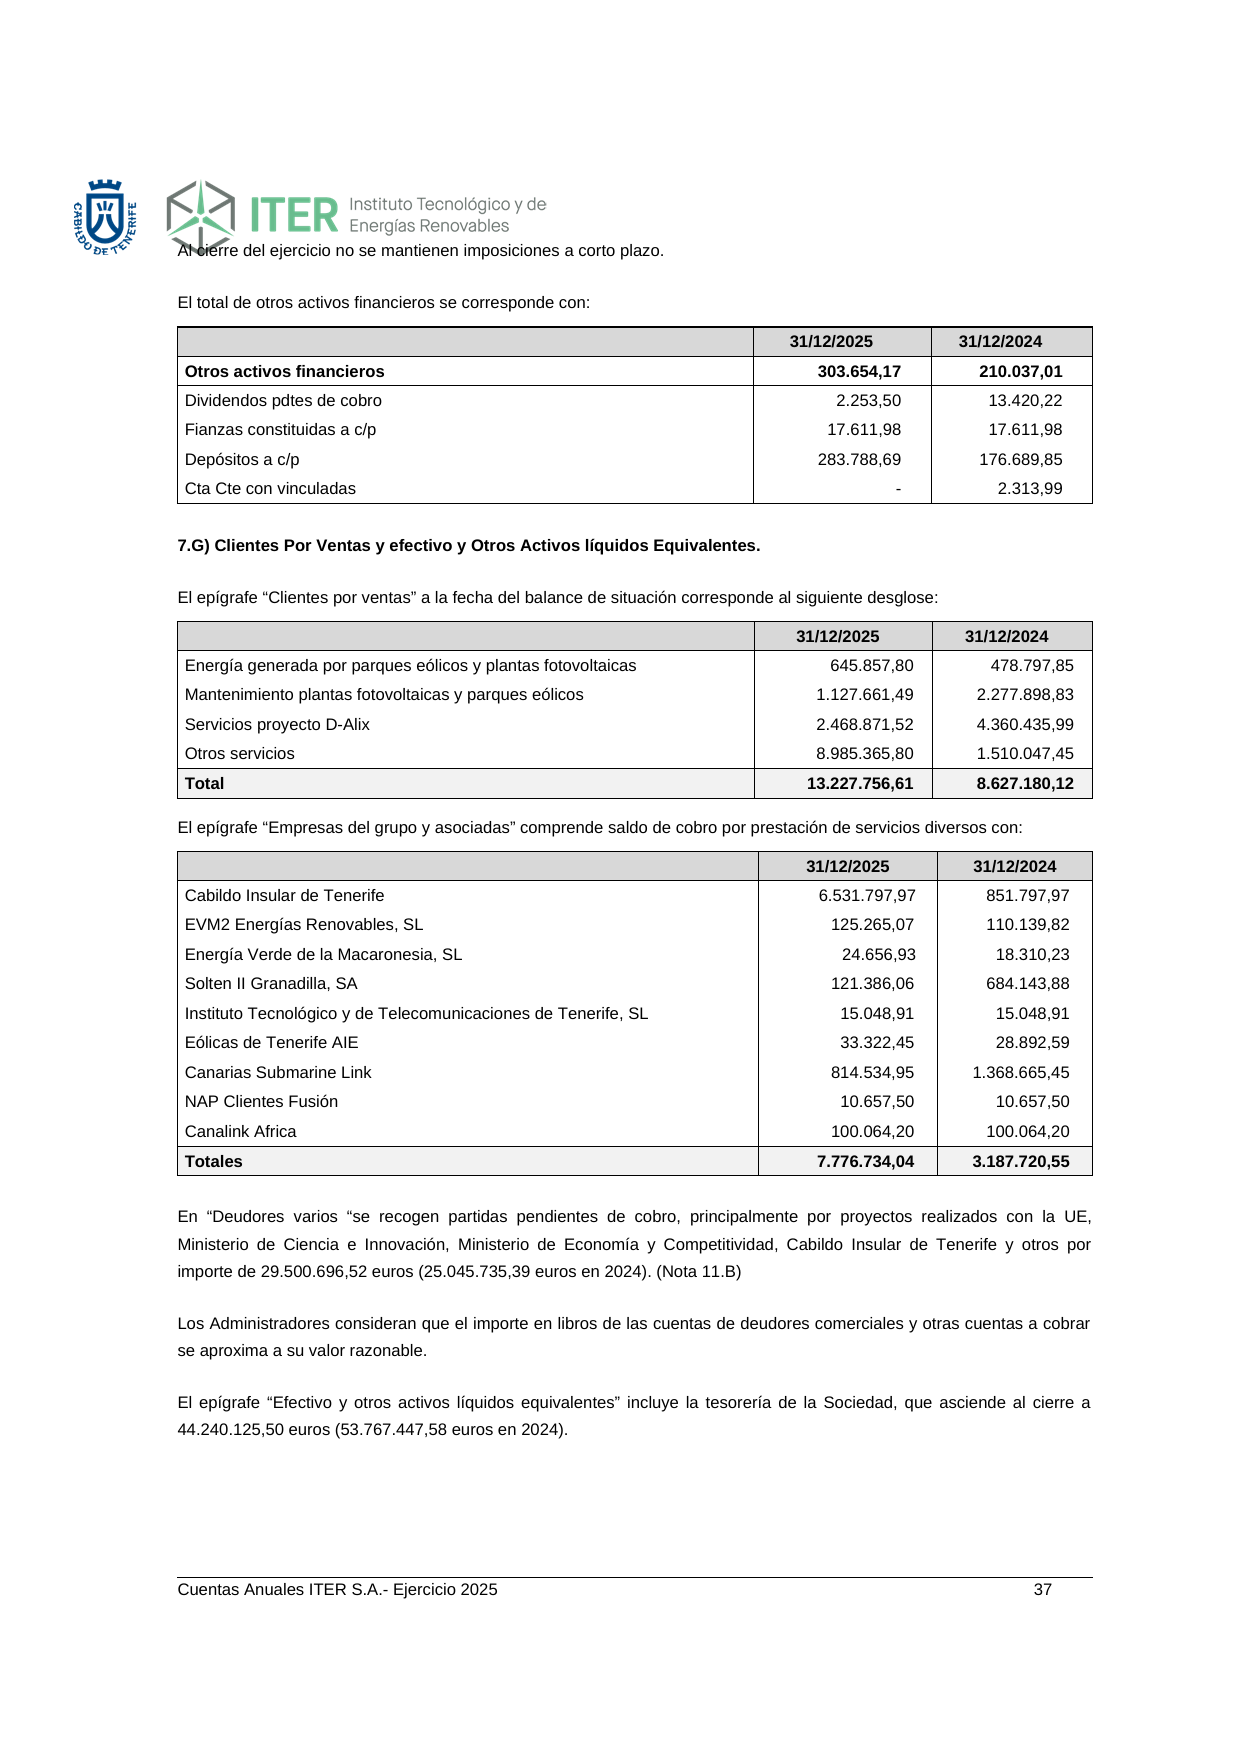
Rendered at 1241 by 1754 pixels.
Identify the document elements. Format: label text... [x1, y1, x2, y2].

table_header [178, 852, 758, 880]
table_cell 684.143,88 [938, 969, 1092, 998]
table_cell 2.277.898,83 [933, 680, 1092, 709]
table_cell Total [178, 769, 754, 798]
text El total de otros activos financieros se corresponde con: [177, 287, 1093, 314]
table_cell 28.892,59 [938, 1028, 1092, 1057]
table_cell Mantenimiento plantas fotovoltaicas y parques eólicos [178, 680, 754, 709]
text En “Deudores varios “se recogen partidas pendientes de cobro, principalmente por proyectos realizados con la UE, Ministerio de Ciencia e Innovación, Ministerio de Economía y Competitividad, Cabildo Insular de Tenerife y otros por importe de 29.500.696,52 euros (25.045.735,39 euros en 2024). (Nota 11.B) [177, 1201, 1092, 1282]
text El epígrafe “Empresas del grupo y asociadas” comprende saldo de cobro por prestación de servicios diversos con: [177, 811, 1092, 838]
table_cell 2.468.871,52 [755, 709, 932, 739]
table_header 31/12/2025 [759, 852, 937, 880]
table_cell EVM2 Energías Renovables, SL [178, 910, 758, 939]
table_header 31/12/2024 [933, 622, 1092, 650]
table_header [178, 328, 753, 356]
table_cell 1.127.661,49 [755, 680, 932, 709]
table_header 31/12/2024 [938, 852, 1092, 880]
table_cell Cabildo Insular de Tenerife [178, 881, 758, 910]
text 7.G) Clientes Por Ventas y efectivo y Otros Activos líquidos Equivalentes. [177, 529, 1092, 556]
text El epígrafe “Efectivo y otros activos líquidos equivalentes” incluye la tesorería de la Sociedad, que asciende al cierre a 44.240.125,50 euros (53.767.447,58 euros en 2024). [177, 1387, 1093, 1441]
table_cell 125.265,07 [759, 910, 937, 939]
table_cell 8.985.365,80 [755, 739, 932, 768]
table_cell Otros activos financieros [178, 357, 753, 385]
table_cell 7.776.734,04 [759, 1147, 937, 1175]
table_header [178, 622, 754, 650]
table_cell 478.797,85 [933, 651, 1092, 680]
table_cell Cta Cte con vinculadas [178, 474, 753, 503]
table_header 31/12/2025 [755, 622, 932, 650]
table_cell 13.420,22 [932, 386, 1092, 415]
table_cell 851.797,97 [938, 881, 1092, 910]
table_cell 24.656,93 [759, 939, 937, 969]
table_cell 18.310,23 [938, 939, 1092, 969]
table_cell 1.510.047,45 [933, 739, 1092, 768]
table_cell Totales [178, 1147, 758, 1175]
table_cell 100.064,20 [938, 1116, 1092, 1146]
table_cell Dividendos pdtes de cobro [178, 386, 753, 415]
table_cell 645.857,80 [755, 651, 932, 680]
table_cell 303.654,17 [754, 357, 931, 385]
table_cell Energía Verde de la Macaronesia, SL [178, 939, 758, 969]
table_cell 283.788,69 [754, 444, 931, 474]
table_cell 110.139,82 [938, 910, 1092, 939]
table_cell 1.368.665,45 [938, 1057, 1092, 1087]
table_cell 2.253,50 [754, 386, 931, 415]
table_cell 17.611,98 [932, 415, 1092, 444]
table_cell 10.657,50 [938, 1087, 1092, 1116]
text Al cierre del ejercicio no se mantienen imposiciones a corto plazo. [177, 235, 1093, 262]
table_cell Depósitos a c/p [178, 444, 753, 474]
table_cell 15.048,91 [759, 998, 937, 1028]
table_cell 8.627.180,12 [933, 769, 1092, 798]
table_cell Otros servicios [178, 739, 754, 768]
table_cell Instituto Tecnológico y de Telecomunicaciones de Tenerife, SL [178, 998, 758, 1028]
table_cell 13.227.756,61 [755, 769, 932, 798]
table_cell 4.360.435,99 [933, 709, 1092, 739]
table_cell 15.048,91 [938, 998, 1092, 1028]
table_cell Servicios proyecto D-Alix [178, 709, 754, 739]
table_cell Eólicas de Tenerife AIE [178, 1028, 758, 1057]
table_cell 176.689,85 [932, 444, 1092, 474]
table_cell Canarias Submarine Link [178, 1057, 758, 1087]
table_cell 121.386,06 [759, 969, 937, 998]
table_header 31/12/2024 [932, 328, 1092, 356]
table_cell 10.657,50 [759, 1087, 937, 1116]
table_cell 6.531.797,97 [759, 881, 937, 910]
table_cell Solten II Granadilla, SA [178, 969, 758, 998]
table_cell 100.064,20 [759, 1116, 937, 1146]
table_cell 17.611,98 [754, 415, 931, 444]
table_cell Fianzas constituidas a c/p [178, 415, 753, 444]
table_cell 2.313,99 [932, 474, 1092, 503]
table_cell 210.037,01 [932, 357, 1092, 385]
table_cell - [754, 474, 931, 503]
table_cell 814.534,95 [759, 1057, 937, 1087]
table_cell Canalink Africa [178, 1116, 758, 1146]
table_cell NAP Clientes Fusión [178, 1087, 758, 1116]
text Los Administradores consideran que el importe en libros de las cuentas de deudores comerciales y otras cuentas a cobrar se aproxima a su valor razonable. [177, 1307, 1093, 1362]
table_cell 3.187.720,55 [938, 1147, 1092, 1175]
table_header 31/12/2025 [754, 328, 931, 356]
text El epígrafe “Clientes por ventas” a la fecha del balance de situación corresponde al siguiente desglose: [177, 581, 1093, 608]
table_cell 33.322,45 [759, 1028, 937, 1057]
table_cell Energía generada por parques eólicos y plantas fotovoltaicas [178, 651, 754, 680]
